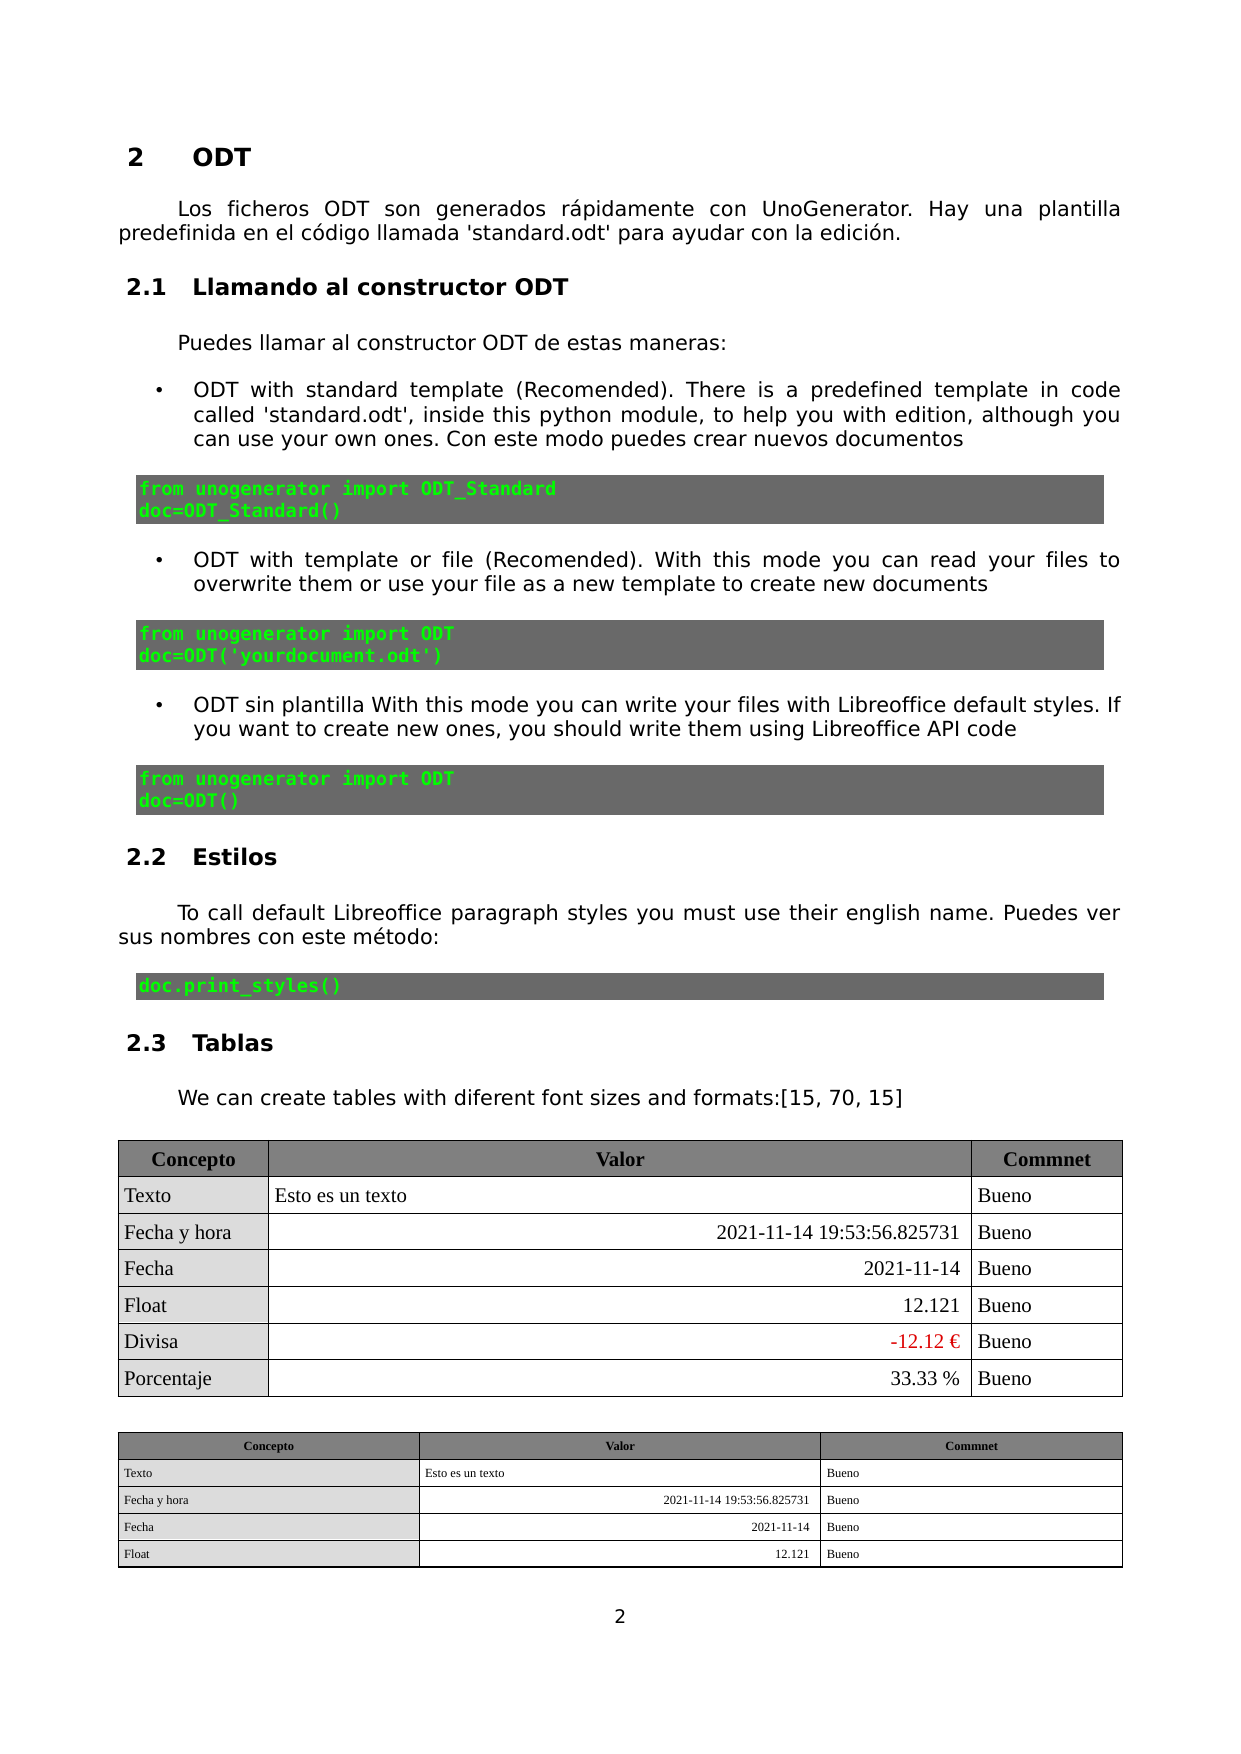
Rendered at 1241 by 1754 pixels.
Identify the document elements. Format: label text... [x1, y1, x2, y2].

table_cell Divisa [119, 1324, 268, 1359]
table_cell Bueno [821, 1460, 1122, 1486]
table_cell Float [119, 1287, 268, 1322]
table_header Commnet [972, 1141, 1122, 1176]
table_cell 12.121 [269, 1287, 971, 1322]
table_cell Esto es un texto [269, 1177, 971, 1213]
table_cell 2021-11-14 [420, 1514, 820, 1539]
table_cell Bueno [972, 1324, 1122, 1359]
table_cell 2021-11-14 19:53:56.825731 [420, 1487, 820, 1513]
table_header Concepto [119, 1141, 268, 1176]
table_cell Bueno [972, 1177, 1122, 1213]
table_header Commnet [821, 1433, 1122, 1459]
table_cell Texto [119, 1177, 268, 1213]
subtitle Llamando al constructor ODT [118, 274, 1122, 301]
table_cell Bueno [821, 1514, 1122, 1539]
text from unogenerator import ODT_Standard doc=ODT_Standard() [136, 475, 1104, 524]
table_cell 12.121 [420, 1541, 820, 1566]
table_header Valor [420, 1433, 820, 1459]
table_cell Bueno [821, 1541, 1122, 1566]
table_cell -12.12 € [269, 1324, 971, 1359]
table_cell Fecha [119, 1514, 419, 1539]
list ODT sin plantilla With this mode you can write your files with Libreoffice default styles. If you want to create new ones, you should write them using Libreoffice API code [156, 693, 1122, 742]
text from unogenerator import ODT doc=ODT() [136, 765, 1104, 815]
table_cell Porcentaje [119, 1360, 268, 1396]
table_cell Fecha y hora [119, 1214, 268, 1249]
text We can create tables with diferent font sizes and formats:[15, 70, 15] [118, 1086, 1122, 1110]
subtitle Tablas [118, 1030, 1122, 1056]
table_cell Fecha [119, 1250, 268, 1286]
list ODT with standard template (Recomended). There is a predefined template in code called 'standard.odt', inside this python module, to help you with edition, although you can use your own ones. Con este modo puedes crear nuevos documentos [156, 378, 1122, 451]
table_cell 33.33 % [269, 1360, 971, 1396]
table_cell 2021-11-14 19:53:56.825731 [269, 1214, 971, 1249]
table_cell Esto es un texto [420, 1460, 820, 1486]
table_cell Bueno [972, 1250, 1122, 1286]
subtitle ODT [118, 143, 1122, 172]
table_cell Texto [119, 1460, 419, 1486]
table_cell Bueno [972, 1360, 1122, 1396]
list ODT with template or file (Recomended). With this mode you can read your files to overwrite them or use your file as a new template to create new documents [156, 548, 1122, 597]
table_cell Bueno [821, 1487, 1122, 1513]
text Puedes llamar al constructor ODT de estas maneras: [118, 331, 1122, 355]
text Los ficheros ODT son generados rápidamente con UnoGenerator. Hay una plantilla predefinida en el código llamada 'standard.odt' para ayudar con la edición. [118, 197, 1122, 245]
subtitle Estilos [118, 844, 1122, 871]
table_cell Bueno [972, 1214, 1122, 1249]
text To call default Libreoffice paragraph styles you must use their english name. Puedes ver sus nombres con este método: [118, 901, 1122, 949]
table_cell 2021-11-14 [269, 1250, 971, 1286]
table_cell Float [119, 1541, 419, 1566]
table_header Concepto [119, 1433, 419, 1459]
table_cell Fecha y hora [119, 1487, 419, 1513]
text from unogenerator import ODT doc=ODT('yourdocument.odt') [136, 620, 1104, 670]
text doc.print_styles() [136, 973, 1104, 1000]
table_header Valor [269, 1141, 971, 1176]
table_cell Bueno [972, 1287, 1122, 1322]
